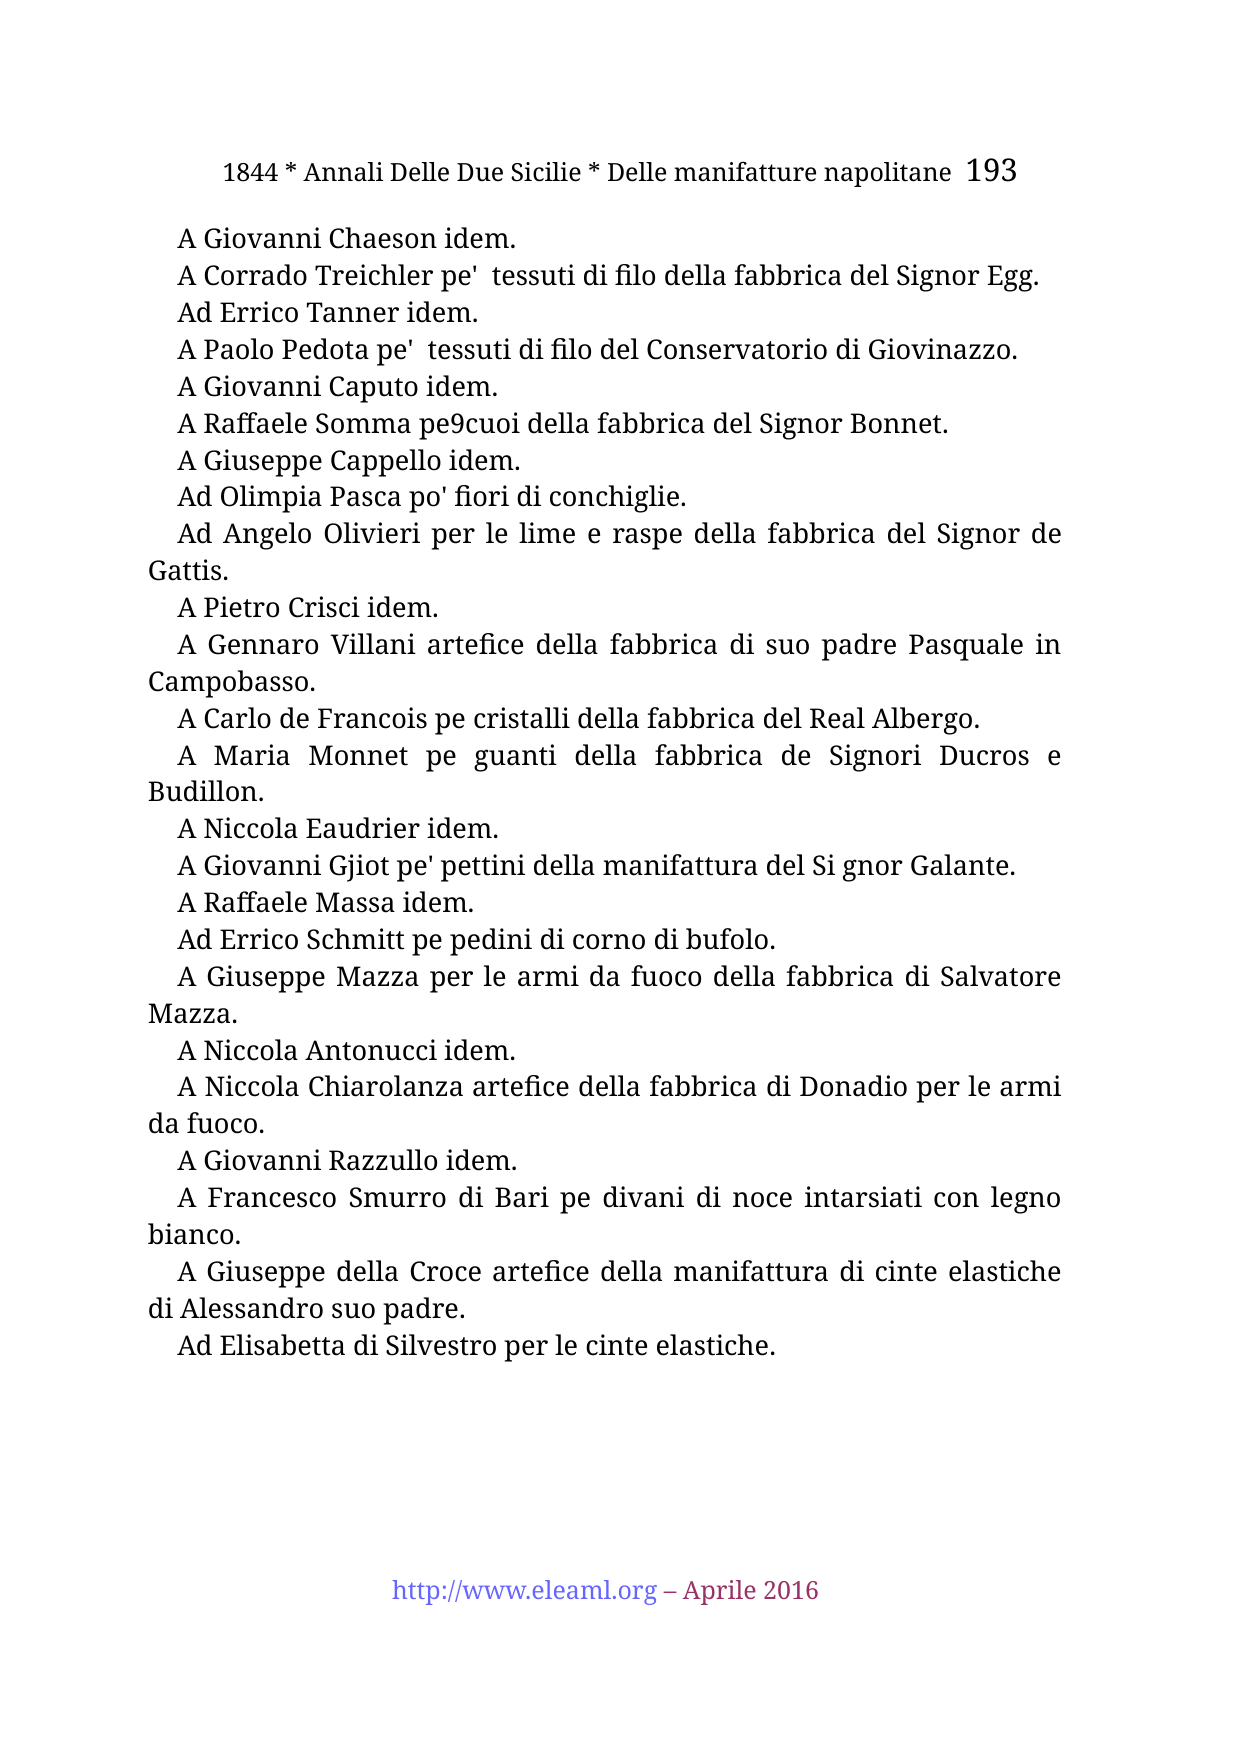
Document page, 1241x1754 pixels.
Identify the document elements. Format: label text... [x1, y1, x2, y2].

text A Francesco Smurro di Bari pe divani di noce intarsiati con legno bianco. [148, 1178, 1063, 1252]
text A Giuseppe Cappello idem. [148, 441, 1063, 478]
text A Niccola Eaudrier idem. [148, 810, 1063, 847]
text A Maria Monnet pe guanti della fabbrica de Signori Ducros e Budillon. [148, 736, 1063, 810]
text A Giovanni Razzullo idem. [148, 1142, 1063, 1178]
text A Paolo Pedota pe' tessuti di filo del Conservatorio di Giovinazzo. [148, 330, 1063, 367]
text A Giuseppe della Croce artefice della manifattura di cinte elastiche di Alessandro suo padre. [148, 1252, 1063, 1326]
text A Carlo de Francois pe cristalli della fabbrica del Real Albergo. [148, 699, 1063, 736]
text A Giovanni Gjiot pe' pettini della manifattura del Si gnor Galante. [148, 847, 1063, 883]
text A Gennaro Villani artefice della fabbrica di suo padre Pasquale in Campobasso. [148, 625, 1063, 699]
text A Giovanni Caputo idem. [148, 367, 1063, 404]
text A Giovanni Chaeson idem. [148, 220, 1063, 257]
text A Niccola Antonucci idem. [148, 1031, 1063, 1068]
text A Pietro Crisci idem. [148, 588, 1063, 625]
text Ad Elisabetta di Silvestro per le cinte elastiche. [148, 1326, 1063, 1363]
text A Niccola Chiarolanza artefice della fabbrica di Donadio per le armi da fuoco. [148, 1068, 1063, 1142]
text A Raffaele Massa idem. [148, 883, 1063, 920]
text A Corrado Treichler pe' tessuti di filo della fabbrica del Signor Egg. [148, 257, 1063, 293]
text Ad Errico Tanner idem. [148, 293, 1063, 330]
text A Raffaele Somma pe9cuoi della fabbrica del Signor Bonnet. [148, 404, 1063, 441]
text A Giuseppe Mazza per le armi da fuoco della fabbrica di Salvatore Mazza. [148, 957, 1063, 1031]
text Ad Angelo Olivieri per le lime e raspe della fabbrica del Signor de Gattis. [148, 515, 1063, 588]
text Ad Olimpia Pasca po' fiori di conchiglie. [148, 478, 1063, 515]
text Ad Errico Schmitt pe pedini di corno di bufolo. [148, 920, 1063, 957]
